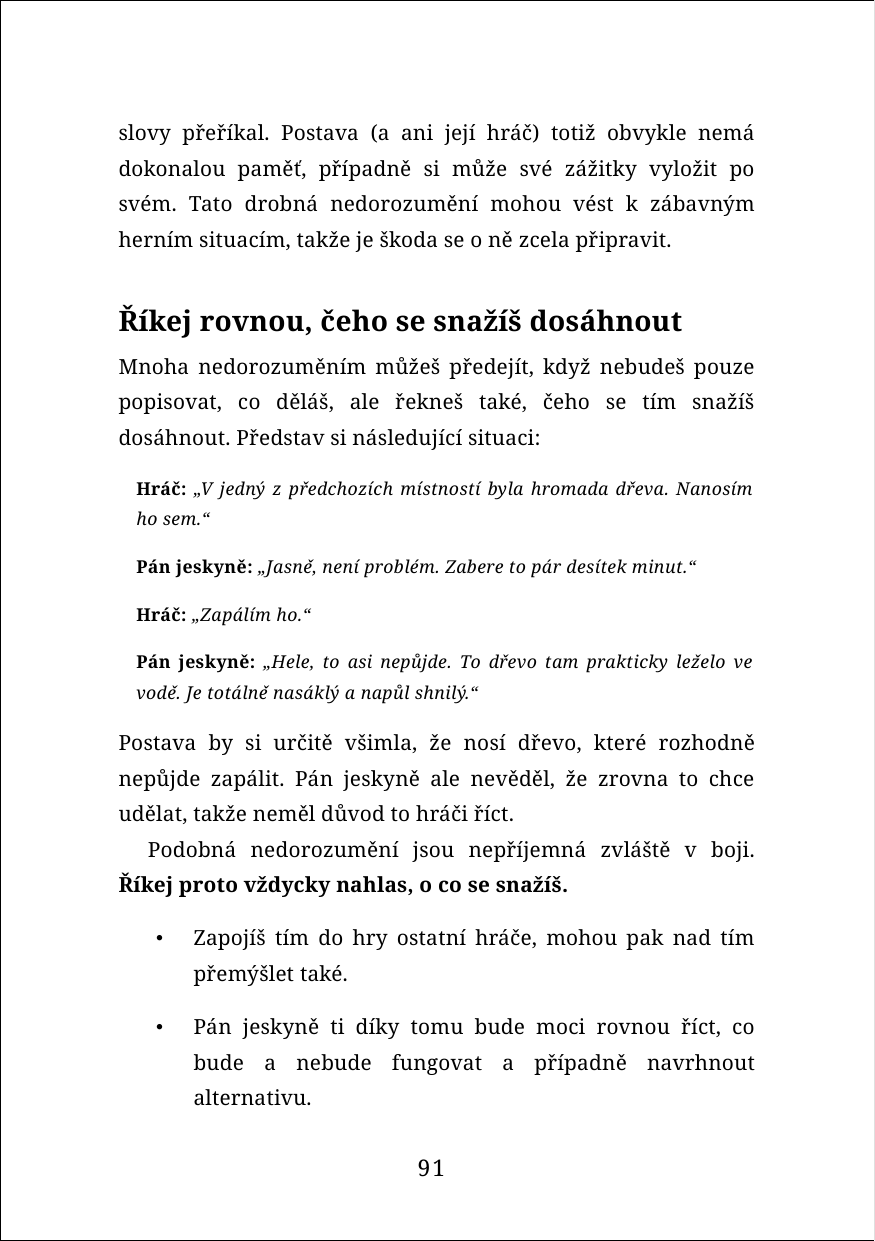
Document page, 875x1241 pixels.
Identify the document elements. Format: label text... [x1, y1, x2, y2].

subtitle Říkej rovnou, čeho se snažíš dosáhnout [118, 302, 756, 340]
text Hráč: „V jedný z předchozích místností byla hromada dřeva. Nanosím ho sem.“ [136, 476, 756, 530]
text slovy přeříkal. Postava (a ani její hráč) totiž obvykle nemá dokonalou paměť, případně si může své zážitky vyložit po svém. Tato drobná nedorozumění mohou vést k zábavným herním situacím, takže je škoda se o ně zcela připravit. [118, 118, 756, 253]
text Hráč: „Zapálím ho.“ [136, 602, 756, 626]
text Pán jeskyně: „Hele, to asi nepůjde. To dřevo tam prakticky leželo ve vodě. Je totálně nasáklý a napůl shnilý.“ [136, 650, 756, 704]
text Mnoha nedorozuměním můžeš předejít, když nebudeš pouze popisovat, co děláš, ale řekneš také, čeho se tím snažíš dosáhnout. Představ si následující situaci: [118, 352, 756, 451]
text Postava by si určitě všimla, že nosí dřevo, které rozhodně nepůjde zapálit. Pán jeskyně ale nevěděl, že zrovna to chce udělat, takže neměl důvod to hráči říct. Podobná nedorozumění jsou nepříjemná zvláště v boji. Říkej proto vždycky nahlas, o co se snažíš. [118, 728, 756, 899]
list Zapojíš tím do hry ostatní hráče, mohou pak nad tím přemýšlet také. [156, 923, 756, 987]
text Pán jeskyně: „Jasně, není problém. Zabere to pár desítek minut.“ [136, 554, 756, 578]
list Pán jeskyně ti díky tomu bude moci rovnou říct, co bude a nebude fungovat a případně navrhnout alternativu. [156, 1012, 756, 1112]
